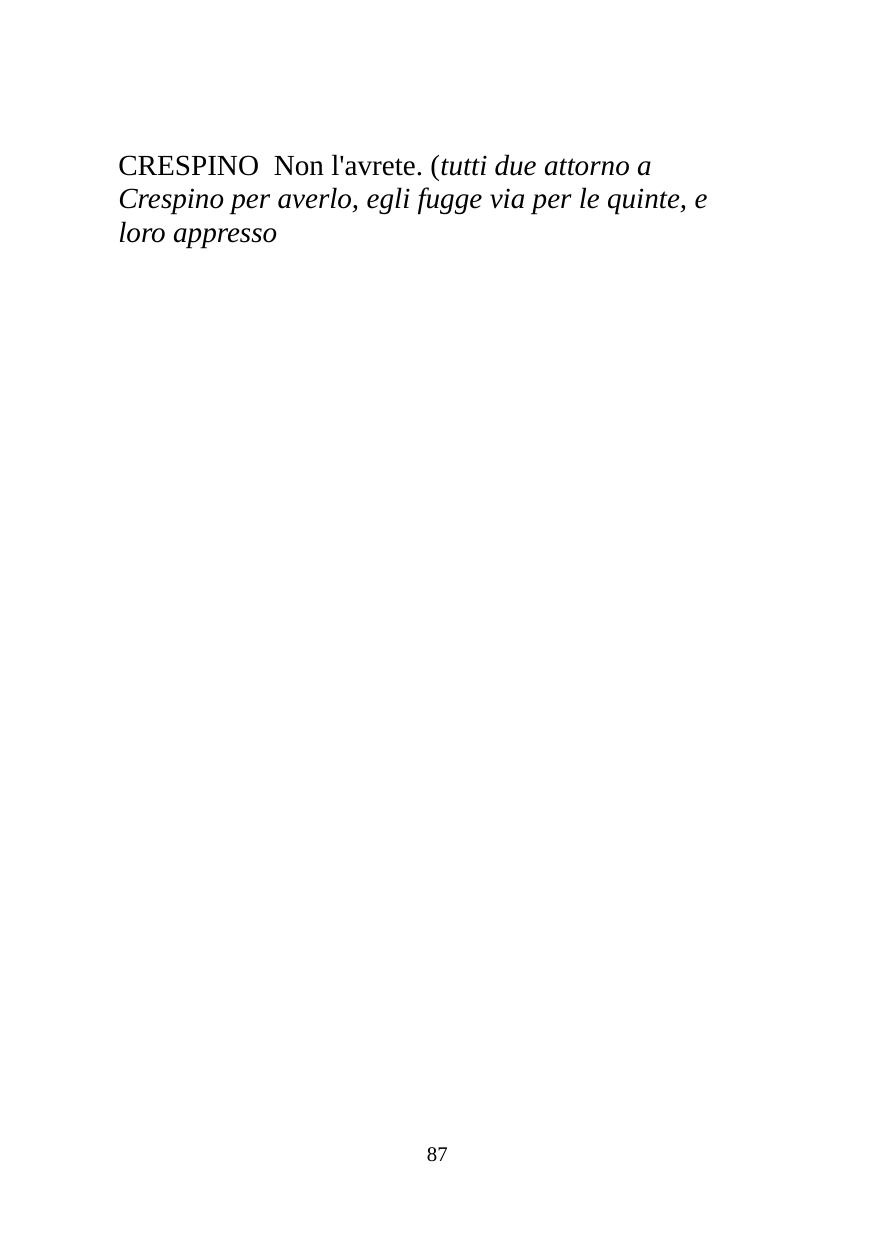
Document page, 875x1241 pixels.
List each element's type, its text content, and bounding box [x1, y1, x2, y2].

text CRESPINO Non l'avrete. (tutti due attorno a Crespino per averlo, egli fugge via per le quinte, e loro appresso [118, 148, 756, 248]
